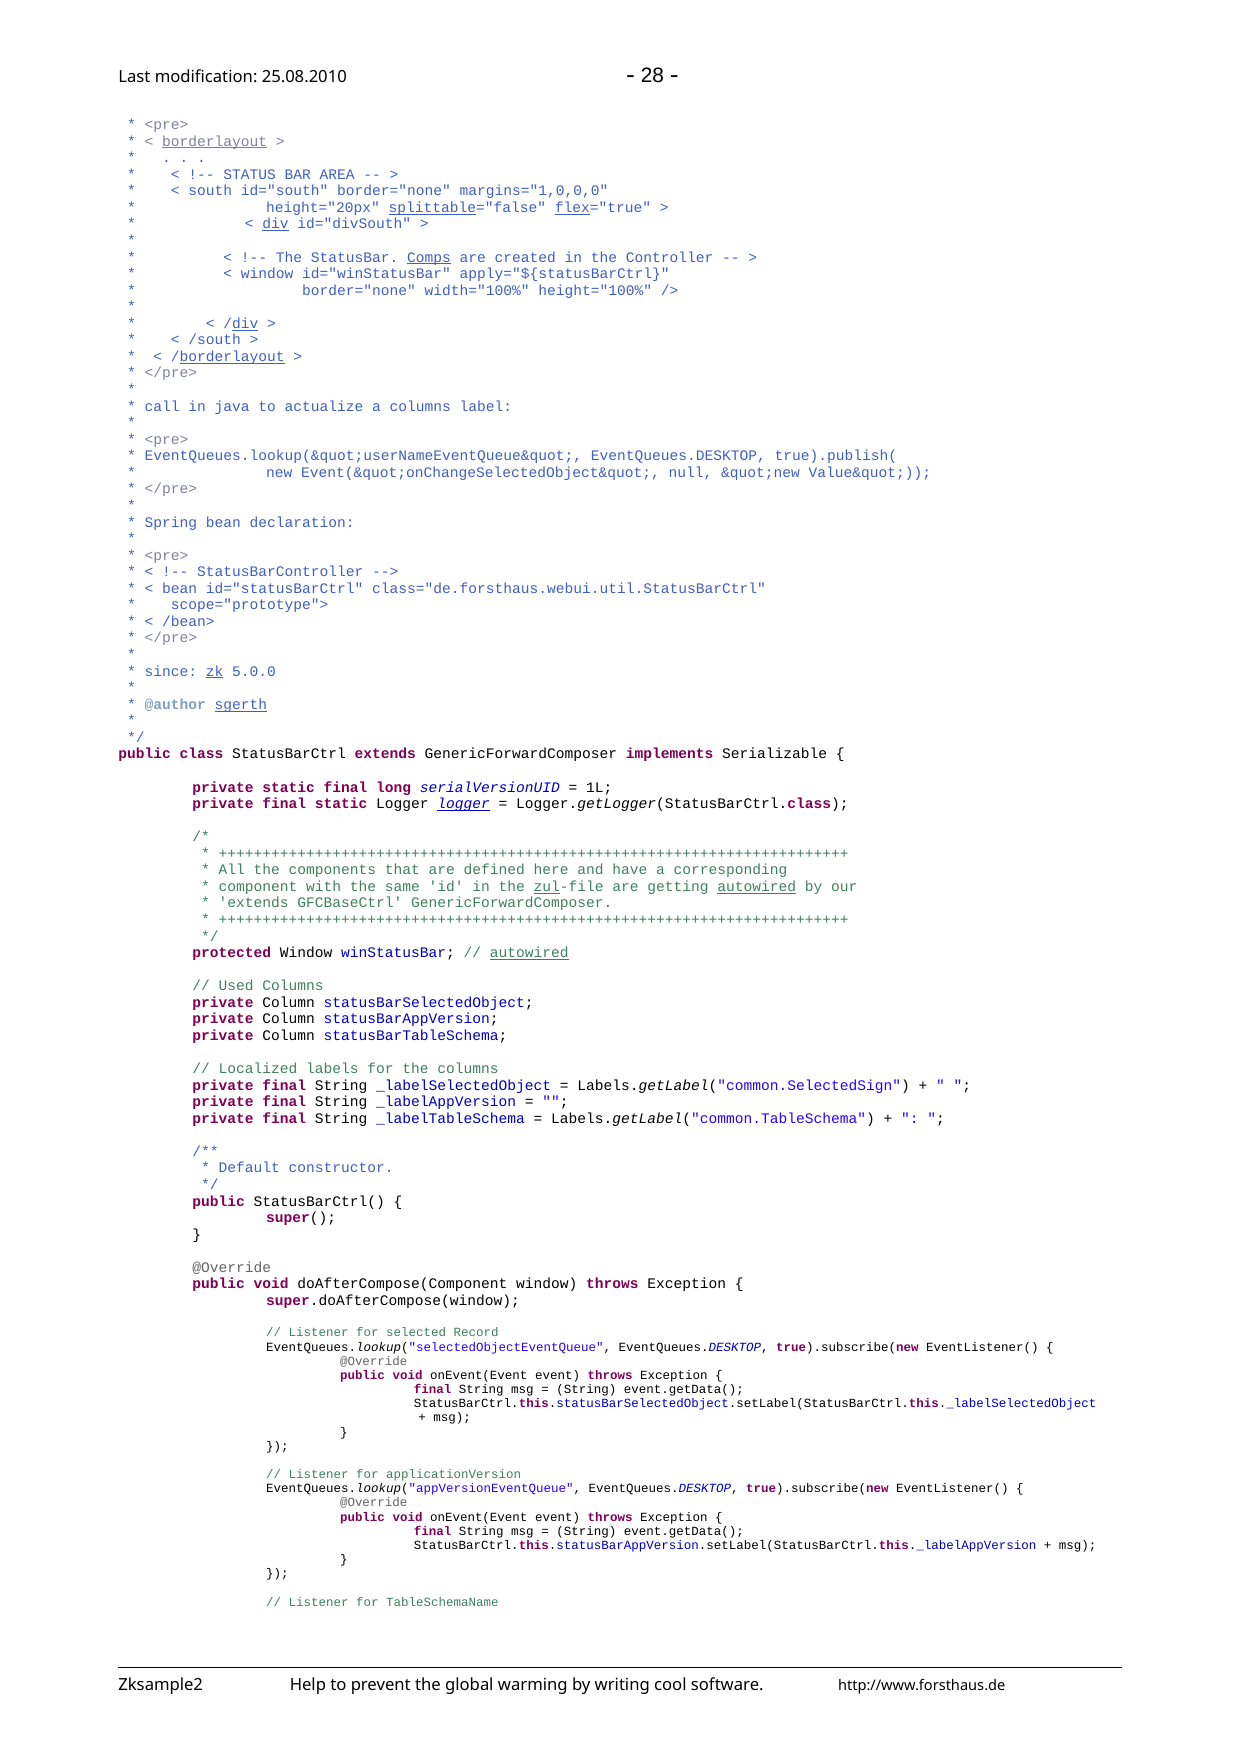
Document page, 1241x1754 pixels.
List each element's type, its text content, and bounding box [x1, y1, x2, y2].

text * component with the same 'id' in the zul-file are getting autowired by our [118, 879, 1122, 896]
text private final String _labelTableSchema = Labels.getLabel("common.TableSchema") + ": "; [118, 1111, 1122, 1128]
text * [118, 713, 1122, 730]
text * ++++++++++++++++++++++++++++++++++++++++++++++++++++++++++++++++++++++++ [118, 846, 1122, 863]
text * border="none" width="100%" height="100%" /> [118, 283, 1122, 299]
text // Listener for selected Record [118, 1326, 1122, 1341]
text * new Event(&quot;onChangeSelectedObject&quot;, null, &quot;new Value&quot;)); [118, 465, 1122, 482]
text */ [118, 929, 1122, 945]
text private final static Logger logger = Logger.getLogger(StatusBarCtrl.class); [118, 796, 1122, 813]
text * . . . [118, 150, 1122, 167]
text } [118, 1426, 1122, 1440]
text * < /bean> [118, 614, 1122, 631]
text * [118, 680, 1122, 697]
text public void onEvent(Event event) throws Exception { [118, 1369, 1122, 1383]
text + msg); [118, 1411, 1122, 1426]
text // Used Columns [118, 978, 1122, 995]
text * EventQueues.lookup(&quot;userNameEventQueue&quot;, EventQueues.DESKTOP, true).publish( [118, 448, 1122, 465]
text * since: zk 5.0.0 [118, 664, 1122, 680]
text EventQueues.lookup("appVersionEventQueue", EventQueues.DESKTOP, true).subscribe(new EventListener() { [118, 1482, 1122, 1496]
text } [118, 1553, 1122, 1567]
text * < bean id="statusBarCtrl" class="de.forsthaus.webui.util.StatusBarCtrl" [118, 581, 1122, 598]
text /* [118, 829, 1122, 846]
text }); [118, 1567, 1122, 1581]
text protected Window winStatusBar; // autowired [118, 945, 1122, 962]
text } [118, 1227, 1122, 1243]
text private Column statusBarSelectedObject; [118, 995, 1122, 1012]
text @Override [118, 1496, 1122, 1511]
text * </pre> [118, 482, 1122, 498]
text * < !-- The StatusBar. Comps are created in the Controller -- > [118, 250, 1122, 266]
text * <pre> [118, 548, 1122, 564]
text public class StatusBarCtrl extends GenericForwardComposer implements Serializable { [118, 747, 1122, 763]
text // Localized labels for the columns [118, 1061, 1122, 1078]
text * height="20px" splittable="false" flex="true" > [118, 200, 1122, 217]
text * <pre> [118, 432, 1122, 448]
text * All the components that are defined here and have a corresponding [118, 863, 1122, 879]
text * < div id="divSouth" > [118, 217, 1122, 233]
text * < borderlayout > [118, 134, 1122, 150]
text * < /south > [118, 333, 1122, 349]
text * [118, 498, 1122, 515]
text StatusBarCtrl.this.statusBarSelectedObject.setLabel(StatusBarCtrl.this._labelSelectedObject [118, 1397, 1122, 1411]
text @Override [118, 1260, 1122, 1277]
text StatusBarCtrl.this.statusBarAppVersion.setLabel(StatusBarCtrl.this._labelAppVersion + msg); [118, 1539, 1122, 1553]
text }); [118, 1440, 1122, 1454]
text * < !-- STATUS BAR AREA -- > [118, 167, 1122, 183]
text // Listener for TableSchemaName [118, 1596, 1122, 1610]
text * [118, 233, 1122, 250]
text private final String _labelAppVersion = ""; [118, 1094, 1122, 1111]
text private Column statusBarTableSchema; [118, 1028, 1122, 1045]
text @Override [118, 1355, 1122, 1369]
text final String msg = (String) event.getData(); [118, 1525, 1122, 1539]
text * </pre> [118, 366, 1122, 382]
text * call in java to actualize a columns label: [118, 399, 1122, 415]
text * ++++++++++++++++++++++++++++++++++++++++++++++++++++++++++++++++++++++++ [118, 912, 1122, 929]
text public StatusBarCtrl() { [118, 1194, 1122, 1210]
text * [118, 299, 1122, 316]
text super(); [118, 1210, 1122, 1227]
text public void onEvent(Event event) throws Exception { [118, 1511, 1122, 1525]
text private final String _labelSelectedObject = Labels.getLabel("common.SelectedSign") + " "; [118, 1078, 1122, 1094]
text super.doAfterCompose(window); [118, 1293, 1122, 1310]
text * < window id="winStatusBar" apply="${statusBarCtrl}" [118, 266, 1122, 283]
text * [118, 382, 1122, 399]
text * < !-- StatusBarController --> [118, 564, 1122, 581]
text * Spring bean declaration: [118, 515, 1122, 531]
text * scope="prototype"> [118, 598, 1122, 614]
text * [118, 415, 1122, 432]
text * < /borderlayout > [118, 349, 1122, 366]
text * @author sgerth [118, 697, 1122, 713]
text * [118, 647, 1122, 664]
text EventQueues.lookup("selectedObjectEventQueue", EventQueues.DESKTOP, true).subscribe(new EventListener() { [118, 1341, 1122, 1355]
text /** [118, 1144, 1122, 1161]
text * <pre> [118, 117, 1122, 134]
text private static final long serialVersionUID = 1L; [118, 780, 1122, 796]
text */ [118, 1177, 1122, 1194]
text * </pre> [118, 631, 1122, 647]
text * < /div > [118, 316, 1122, 333]
text * Default constructor. [118, 1161, 1122, 1177]
text private Column statusBarAppVersion; [118, 1012, 1122, 1028]
text * 'extends GFCBaseCtrl' GenericForwardComposer. [118, 896, 1122, 912]
text // Listener for applicationVersion [118, 1468, 1122, 1482]
text * < south id="south" border="none" margins="1,0,0,0" [118, 183, 1122, 200]
text final String msg = (String) event.getData(); [118, 1383, 1122, 1397]
text */ [118, 730, 1122, 747]
text * [118, 531, 1122, 548]
text public void doAfterCompose(Component window) throws Exception { [118, 1277, 1122, 1293]
